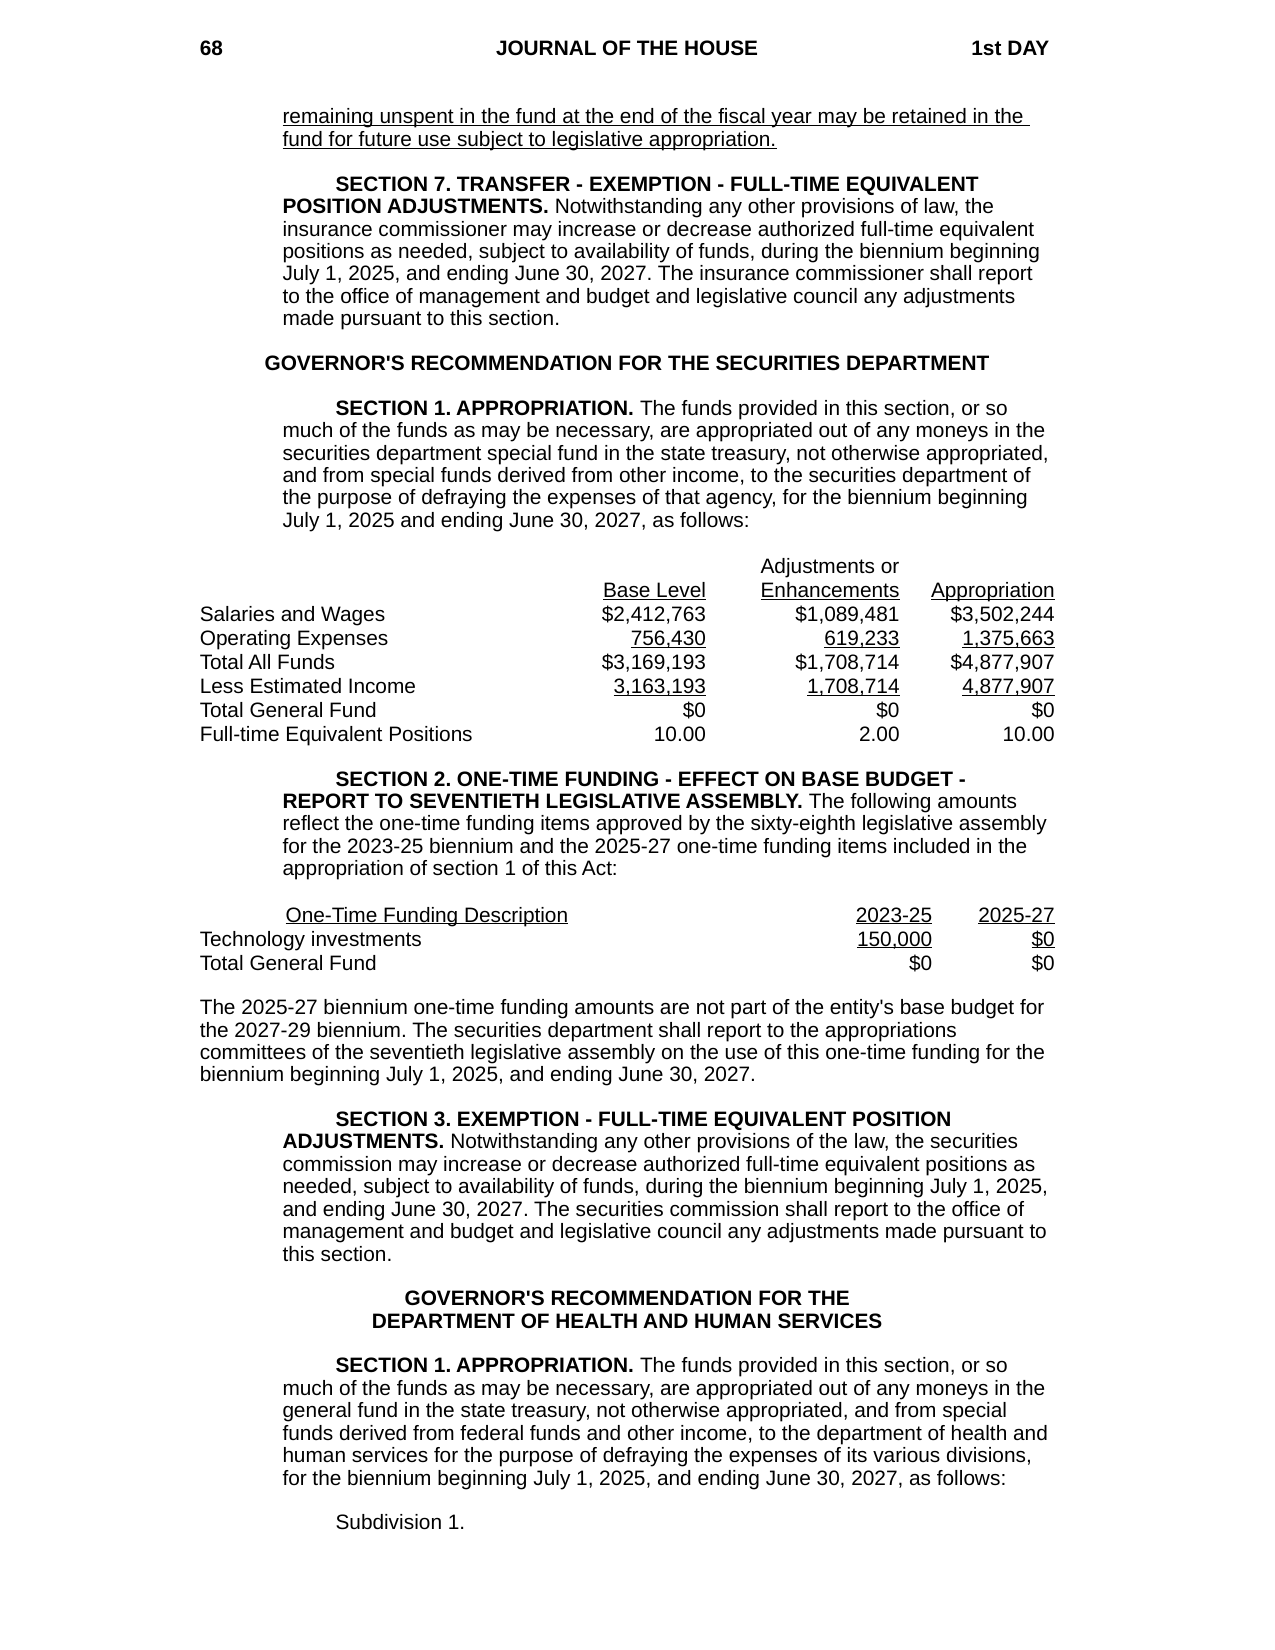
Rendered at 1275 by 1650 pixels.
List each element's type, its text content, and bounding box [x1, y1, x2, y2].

table_cell $0 [932, 926, 1054, 950]
table_cell 150,000 [654, 926, 932, 950]
text The 2025-27 biennium one-time funding amounts are not part of the entity's base budget for the 2027-29 biennium. The securities department shall report to the appropriations committees of the seventieth legislative assembly on the use of this one-time funding for the biennium beginning July 1, 2025, and ending June 30, 2027. [199, 997, 1054, 1086]
table_cell $3,169,193 [501, 650, 706, 674]
table_header 2025-27 [932, 903, 1054, 926]
table_header Appropriation [899, 554, 1054, 602]
table_cell 10.00 [899, 722, 1054, 746]
table_cell 3,163,193 [501, 674, 706, 698]
table_cell $0 [654, 950, 932, 974]
table_cell Operating Expenses [200, 626, 501, 650]
table_cell $0 [501, 698, 706, 722]
text remaining unspent in the fund at the end of the fiscal year may be retained in the fund for future use subject to legislative appropriation. [282, 106, 1054, 151]
table_header [200, 554, 501, 602]
title DEPARTMENT OF HEALTH AND HUMAN SERVICES [199, 1310, 1054, 1333]
text [0, 0, 118, 42]
table_header One-Time Funding Description [200, 903, 654, 926]
title GOVERNOR'S RECOMMENDATION FOR THE [199, 1288, 1054, 1310]
text Subdivision 1. [282, 1512, 1054, 1534]
table_cell 10.00 [501, 722, 706, 746]
table_cell $0 [932, 950, 1054, 974]
table_cell Salaries and Wages [200, 602, 501, 626]
text SECTION 1. APPROPRIATION. The funds provided in this section, or so much of the funds as may be necessary, are appropriated out of any moneys in the securities department special fund in the state treasury, not otherwise appropriated, and from special funds derived from other income, to the securities department of the purpose of defraying the expenses of that agency, for the biennium beginning July 1, 2025 and ending June 30, 2027, as follows: [282, 397, 1054, 532]
table_cell 1,375,663 [899, 626, 1054, 650]
table_header Base Level [501, 554, 706, 602]
table_cell $1,089,481 [706, 602, 899, 626]
table_cell 4,877,907 [899, 674, 1054, 698]
table_cell Full-time Equivalent Positions [200, 722, 501, 746]
text SECTION 1. APPROPRIATION. The funds provided in this section, or so much of the funds as may be necessary, are appropriated out of any moneys in the general fund in the state treasury, not otherwise appropriated, and from special funds derived from federal funds and other income, to the department of health and human services for the purpose of defraying the expenses of its various divisions, for the biennium beginning July 1, 2025, and ending June 30, 2027, as follows: [282, 1355, 1054, 1489]
table_header Adjustments or Enhancements [706, 554, 899, 602]
table_cell 1,708,714 [706, 674, 899, 698]
table_cell 756,430 [501, 626, 706, 650]
table_cell $0 [706, 698, 899, 722]
table_cell $4,877,907 [899, 650, 1054, 674]
title GOVERNOR'S RECOMMENDATION FOR THE SECURITIES DEPARTMENT [199, 352, 1054, 375]
table_cell 2.00 [706, 722, 899, 746]
table_cell Total General Fund [200, 950, 654, 974]
table_cell $3,502,244 [899, 602, 1054, 626]
table_cell Total General Fund [200, 698, 501, 722]
table_cell Less Estimated Income [200, 674, 501, 698]
subtitle Page 68 [9, 9, 109, 33]
table_cell $0 [899, 698, 1054, 722]
table_cell $1,708,714 [706, 650, 899, 674]
text SECTION 3. EXEMPTION - FULL-TIME EQUIVALENT POSITION ADJUSTMENTS. Notwithstanding any other provisions of the law, the securities commission may increase or decrease authorized full-time equivalent positions as needed, subject to availability of funds, during the biennium beginning July 1, 2025, and ending June 30, 2027. The securities commission shall report to the office of management and budget and legislative council any adjustments made pursuant to this section. [282, 1109, 1054, 1265]
table_cell 619,233 [706, 626, 899, 650]
text SECTION 7. TRANSFER - EXEMPTION - FULL-TIME EQUIVALENT POSITION ADJUSTMENTS. Notwithstanding any other provisions of law, the insurance commissioner may increase or decrease authorized full-time equivalent positions as needed, subject to availability of funds, during the biennium beginning July 1, 2025, and ending June 30, 2027. The insurance commissioner shall report to the office of management and budget and legislative council any adjustments made pursuant to this section. [282, 173, 1054, 330]
text SECTION 2. ONE-TIME FUNDING - EFFECT ON BASE BUDGET - REPORT TO SEVENTIETH LEGISLATIVE ASSEMBLY. The following amounts reflect the one-time funding items approved by the sixty-eighth legislative assembly for the 2023-25 biennium and the 2025-27 one-time funding items included in the appropriation of section 1 of this Act: [282, 768, 1054, 880]
table_cell Technology investments [200, 926, 654, 950]
table_header 2023-25 [654, 903, 932, 926]
table_cell Total All Funds [200, 650, 501, 674]
table_cell $2,412,763 [501, 602, 706, 626]
